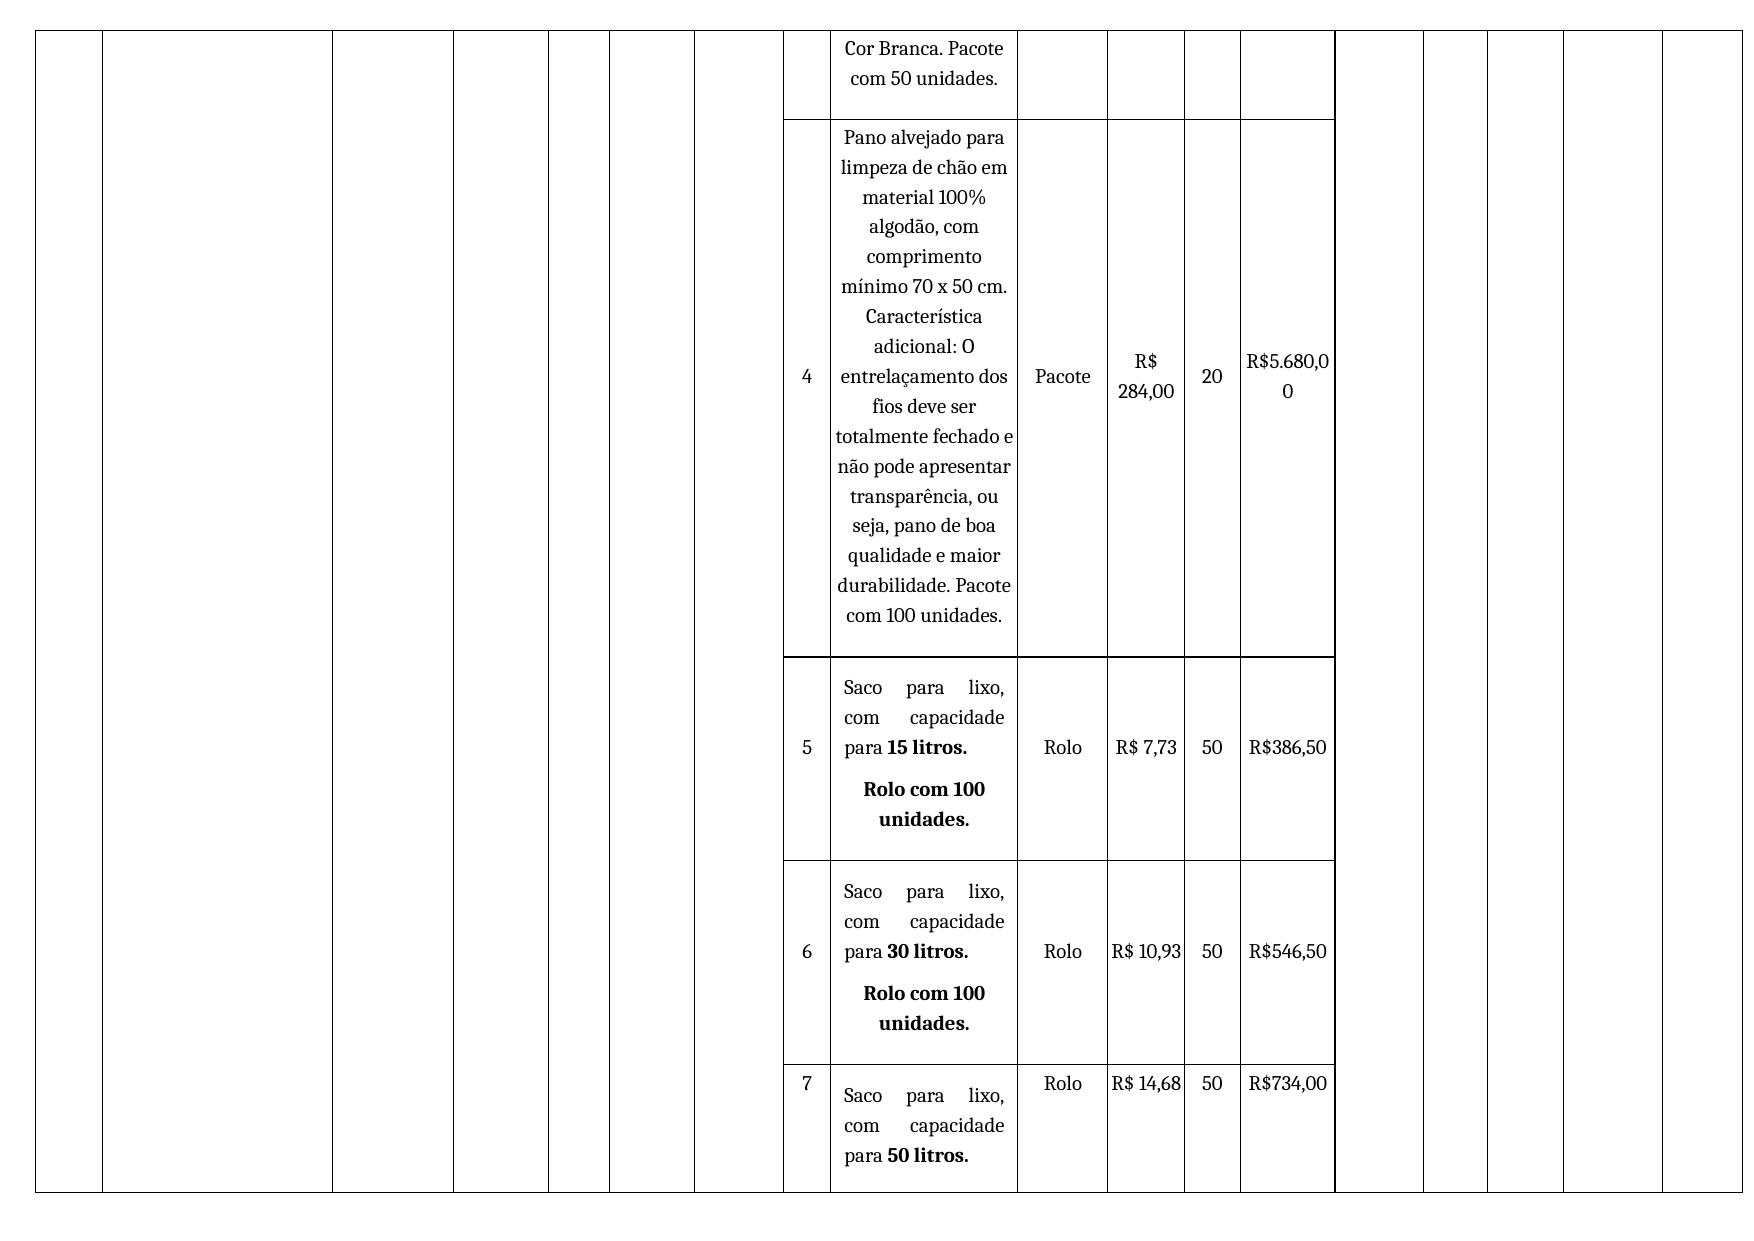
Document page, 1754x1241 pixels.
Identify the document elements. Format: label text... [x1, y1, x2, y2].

table_cell R$ 284,00 [1108, 120, 1184, 656]
table_cell [333, 31, 453, 1192]
table_cell [1018, 31, 1107, 119]
table_cell [1336, 31, 1423, 1192]
table_cell [695, 31, 783, 1192]
table_cell Pacote [1018, 120, 1107, 656]
table_cell [103, 31, 332, 1192]
table_cell [1108, 31, 1184, 119]
table_cell 50 [1185, 861, 1240, 1064]
table_cell [36, 31, 102, 1192]
table_cell 20 [1185, 120, 1240, 656]
table_cell R$386,50 [1241, 658, 1334, 860]
table_cell [549, 31, 609, 1192]
table_cell 7 [784, 1065, 830, 1192]
table_cell 4 [784, 120, 830, 656]
table_cell [1424, 31, 1487, 1192]
table_cell [1488, 31, 1563, 1192]
table_cell 50 [1185, 1065, 1240, 1192]
table_cell [1663, 31, 1742, 1192]
table_cell 50 [1185, 658, 1240, 860]
table_cell R$5.680,00 [1241, 120, 1334, 656]
table_cell [1185, 31, 1240, 119]
table_cell 5 [784, 658, 830, 860]
table_cell Saco para lixo, com capacidade para 15 litros. Rolo com 100 unidades. [831, 658, 1017, 860]
table_cell Cor Branca. Pacote com 50 unidades. [831, 31, 1017, 119]
table_cell Rolo [1018, 658, 1107, 860]
table_cell R$546,50 [1241, 861, 1334, 1064]
table_cell Rolo [1018, 1065, 1107, 1192]
table_cell 6 [784, 861, 830, 1064]
table_cell [1564, 31, 1662, 1192]
table_cell [610, 31, 694, 1192]
table_cell Saco para lixo, com capacidade para 50 litros. [831, 1065, 1017, 1192]
table_cell R$734,00 [1241, 1065, 1334, 1192]
table_cell [454, 31, 548, 1192]
table_cell Rolo [1018, 861, 1107, 1064]
table_cell [784, 31, 830, 119]
table_cell R$ 7,73 [1108, 658, 1184, 860]
table_cell Saco para lixo, com capacidade para 30 litros. Rolo com 100 unidades. [831, 861, 1017, 1064]
table_cell R$ 10,93 [1108, 861, 1184, 1064]
table_cell Pano alvejado para limpeza de chão em material 100% algodão, com comprimento mínimo 70 x 50 cm. Característica adicional: O entrelaçamento dos fios deve ser totalmente fechado e não pode apresentar transparência, ou seja, pano de boa qualidade e maior durabilidade. Pacote com 100 unidades. [831, 120, 1017, 656]
table_cell R$ 14,68 [1108, 1065, 1184, 1192]
table_cell [1241, 31, 1334, 119]
